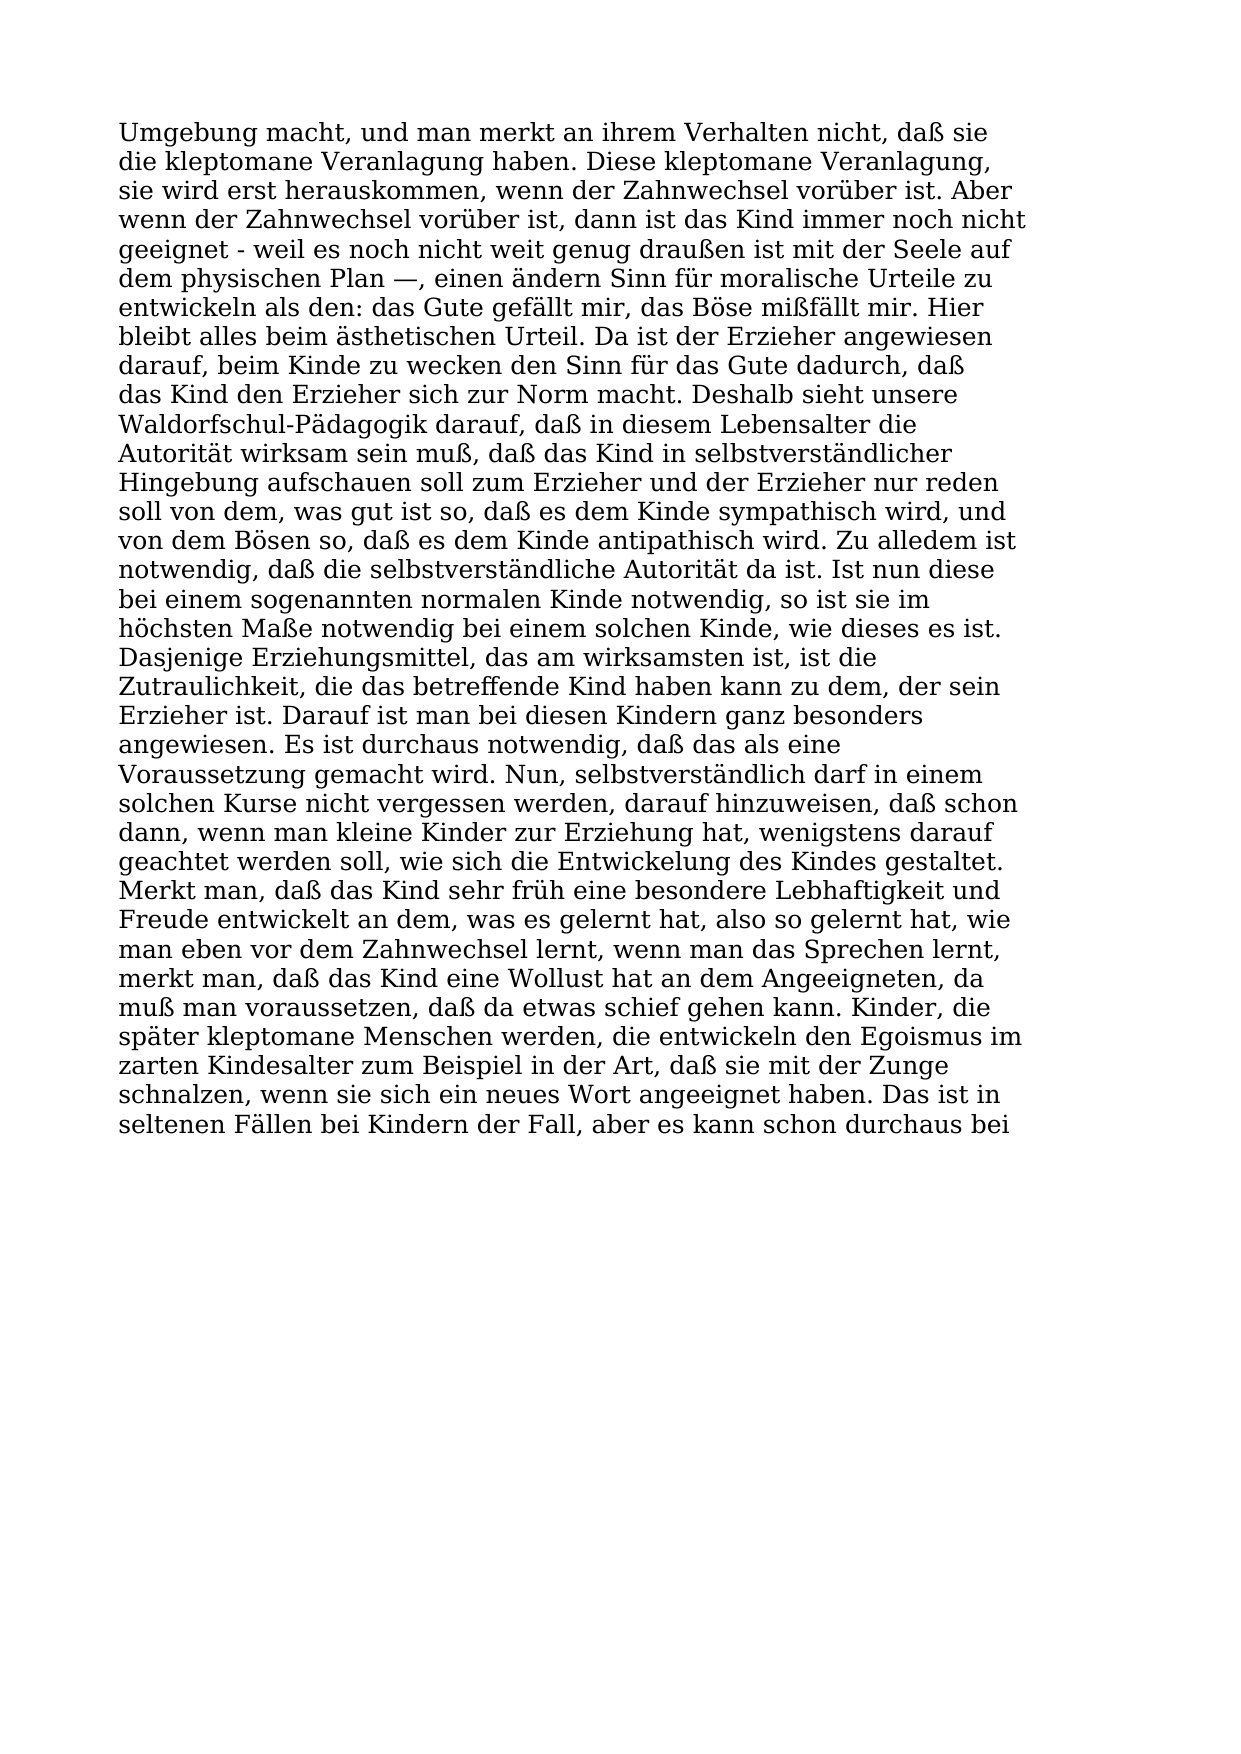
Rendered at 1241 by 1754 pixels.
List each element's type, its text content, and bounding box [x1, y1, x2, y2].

text Autorität wirksam sein muß, daß das Kind in selbstverständlicher [118, 439, 1122, 468]
text geeignet - weil es noch nicht weit genug draußen ist mit der Seele auf [118, 235, 1122, 264]
text bei einem sogenannten normalen Kinde notwendig, so ist sie im [118, 585, 1122, 614]
text merkt man, daß das Kind eine Wollust hat an dem Angeeigneten, da [118, 964, 1122, 993]
text Waldorfschul-Pädagogik darauf, daß in diesem Lebensalter die [118, 410, 1122, 439]
text entwickeln als den: das Gute gefällt mir, das Böse mißfällt mir. Hier [118, 293, 1122, 322]
text von dem Bösen so, daß es dem Kinde antipathisch wird. Zu alledem ist [118, 526, 1122, 556]
text Erzieher ist. Darauf ist man bei diesen Kindern ganz besonders [118, 701, 1122, 731]
text höchsten Maße notwendig bei einem solchen Kinde, wie dieses es ist. [118, 614, 1122, 643]
text Zutraulichkeit, die das betreffende Kind haben kann zu dem, der sein [118, 672, 1122, 701]
text muß man voraussetzen, daß da etwas schief gehen kann. Kinder, die [118, 993, 1122, 1022]
text Voraussetzung gemacht wird. Nun, selbstverständlich darf in einem [118, 760, 1122, 789]
text Umgebung macht, und man merkt an ihrem Verhalten nicht, daß sie [118, 118, 1122, 147]
text dann, wenn man kleine Kinder zur Erziehung hat, wenigstens darauf [118, 818, 1122, 847]
text die kleptomane Veranlagung haben. Diese kleptomane Veranlagung, [118, 147, 1122, 176]
text notwendig, daß die selbstverständliche Autorität da ist. Ist nun diese [118, 556, 1122, 585]
text später kleptomane Menschen werden, die entwickeln den Egoismus im [118, 1022, 1122, 1051]
text geachtet werden soll, wie sich die Entwickelung des Kindes gestaltet. [118, 847, 1122, 876]
text das Kind den Erzieher sich zur Norm macht. Deshalb sieht unsere [118, 381, 1122, 410]
text schnalzen, wenn sie sich ein neues Wort angeeignet haben. Das ist in [118, 1081, 1122, 1110]
text seltenen Fällen bei Kindern der Fall, aber es kann schon durchaus bei [118, 1110, 1122, 1139]
text solchen Kurse nicht vergessen werden, darauf hinzuweisen, daß schon [118, 789, 1122, 818]
text angewiesen. Es ist durchaus notwendig, daß das als eine [118, 731, 1122, 760]
text bleibt alles beim ästhetischen Urteil. Da ist der Erzieher angewiesen [118, 322, 1122, 351]
text Merkt man, daß das Kind sehr früh eine besondere Lebhaftigkeit und [118, 876, 1122, 906]
text dem physischen Plan —, einen ändern Sinn für moralische Urteile zu [118, 264, 1122, 293]
text zarten Kindesalter zum Beispiel in der Art, daß sie mit der Zunge [118, 1051, 1122, 1081]
text Hingebung aufschauen soll zum Erzieher und der Erzieher nur reden [118, 468, 1122, 497]
text darauf, beim Kinde zu wecken den Sinn für das Gute dadurch, daß [118, 351, 1122, 381]
text Freude entwickelt an dem, was es gelernt hat, also so gelernt hat, wie [118, 906, 1122, 935]
text wenn der Zahnwechsel vorüber ist, dann ist das Kind immer noch nicht [118, 206, 1122, 235]
text soll von dem, was gut ist so, daß es dem Kinde sympathisch wird, und [118, 497, 1122, 526]
text Dasjenige Erziehungsmittel, das am wirksamsten ist, ist die [118, 643, 1122, 672]
text sie wird erst herauskommen, wenn der Zahnwechsel vorüber ist. Aber [118, 176, 1122, 206]
text man eben vor dem Zahnwechsel lernt, wenn man das Sprechen lernt, [118, 935, 1122, 964]
